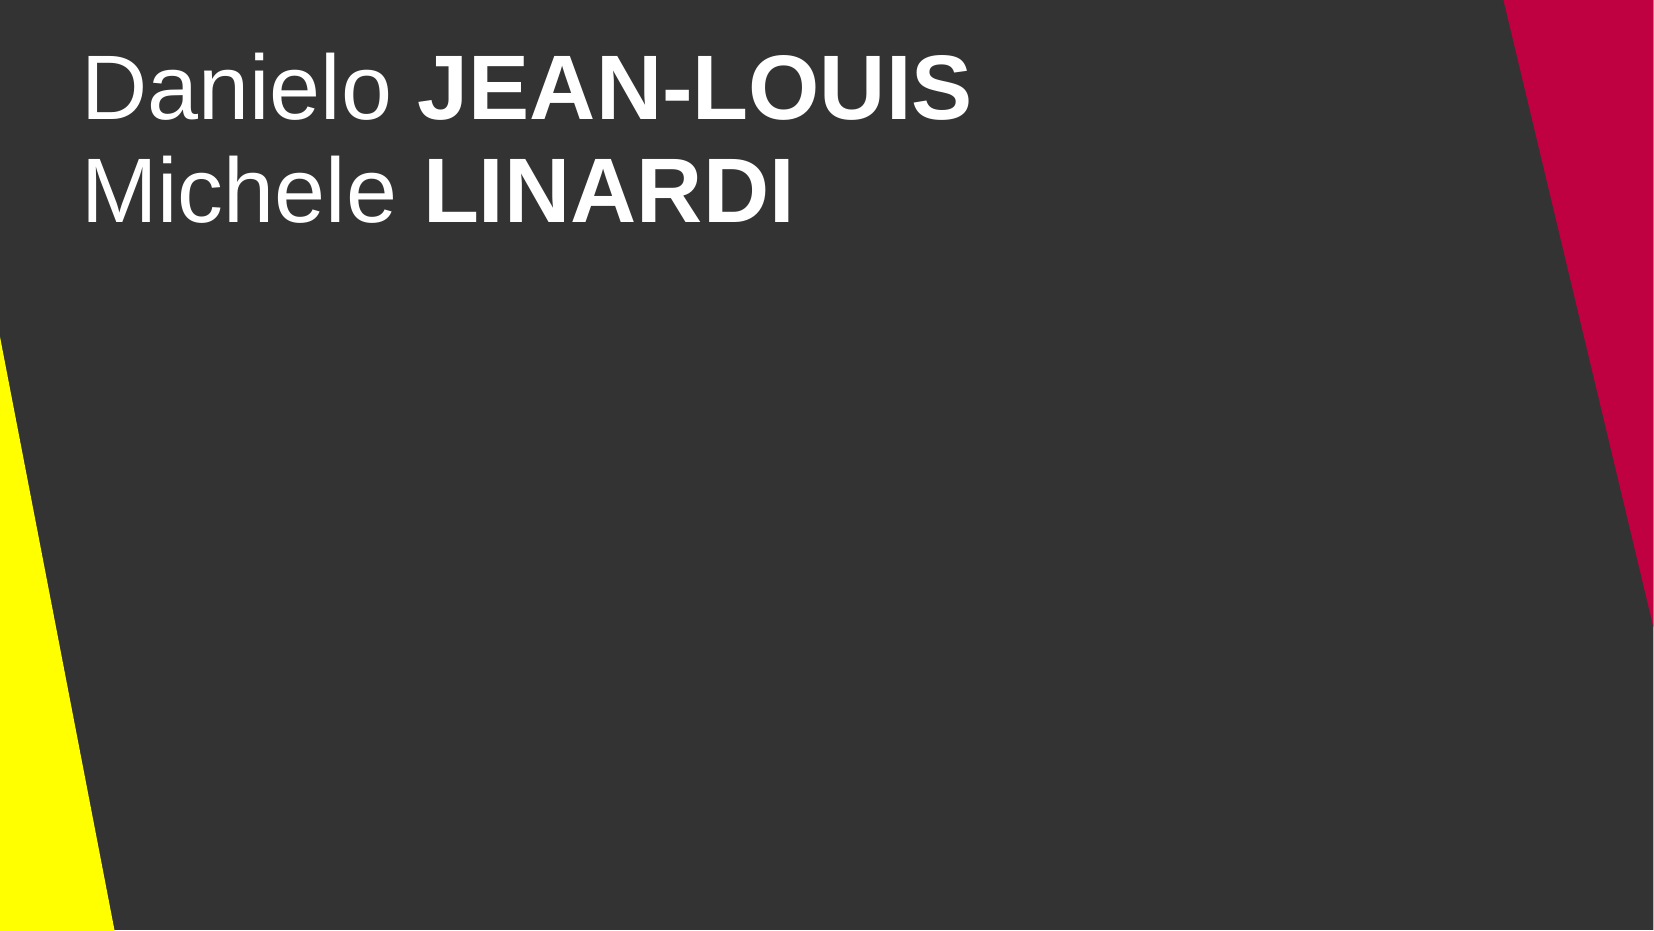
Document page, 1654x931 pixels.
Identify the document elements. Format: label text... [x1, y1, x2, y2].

text_box Danielo JEAN-LOUIS Michele LINARDI [81, 36, 1570, 758]
text_box [1503, 0, 1654, 630]
text_box [0, 336, 115, 931]
